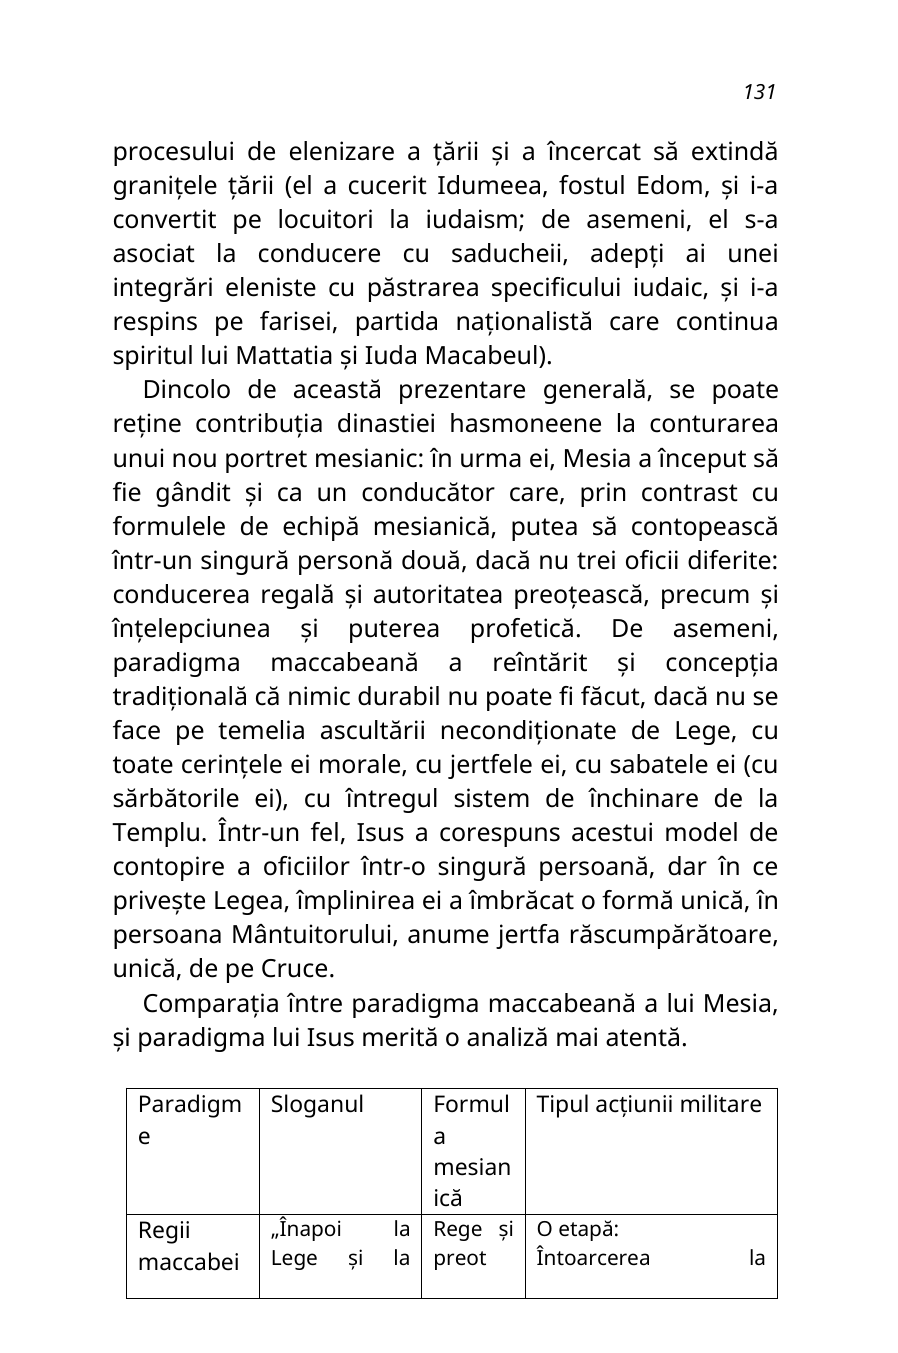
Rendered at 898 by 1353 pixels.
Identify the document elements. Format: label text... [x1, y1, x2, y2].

text Dincolo de această prezentare generală, se poate reţine contribuţia dinastiei hasmoneene la conturarea unui nou portret mesianic: în urma ei, Mesia a început să fie gândit şi ca un conducător care, prin contrast cu formulele de echipă mesianică, putea să contopească într-un singură personă două, dacă nu trei oficii diferite: conducerea regală şi autoritatea preoţească, precum şi înţelepciunea şi puterea profetică. De asemeni, paradigma maccabeană a reîntărit şi concepţia tradiţională că nimic durabil nu poate fi făcut, dacă nu se face pe temelia ascultării necondiţionate de Lege, cu toate cerinţele ei morale, cu jertfele ei, cu sabatele ei (cu sărbătorile ei), cu întregul sistem de închinare de la Templu. Într-un fel, Isus a corespuns acestui model de contopire a oficiilor într-o singură persoană, dar în ce priveşte Legea, împlinirea ei a îmbrăcat o formă unică, în persoana Mântuitorului, anume jertfa răscumpărătoare, unică, de pe Cruce. [112, 372, 779, 985]
table_header Formula mesianică [422, 1089, 525, 1213]
table_header Paradigme [127, 1089, 259, 1213]
table_header Sloganul [260, 1089, 421, 1213]
table_header Tipul acţiunii militare [526, 1089, 777, 1213]
table_cell „Înapoi la Lege şi la [260, 1215, 421, 1298]
text procesului de elenizare a ţării şi a încercat să extindă graniţele ţării (el a cucerit Idumeea, fostul Edom, şi i-a convertit pe locuitori la iudaism; de asemeni, el s-a asociat la conducere cu saducheii, adepţi ai unei integrări eleniste cu păstrarea specificului iudaic, şi i-a respins pe farisei, partida naţionalistă care continua spiritul lui Mattatia şi Iuda Macabeul). [112, 134, 779, 372]
table_cell O etapă: Întoarcerea la [526, 1215, 777, 1298]
text Comparaţia între paradigma maccabeană a lui Mesia, şi paradigma lui Isus merită o analiză mai atentă. [112, 985, 779, 1053]
table_cell Rege şi preot [422, 1215, 525, 1298]
table_cell Regii maccabei [127, 1215, 259, 1298]
